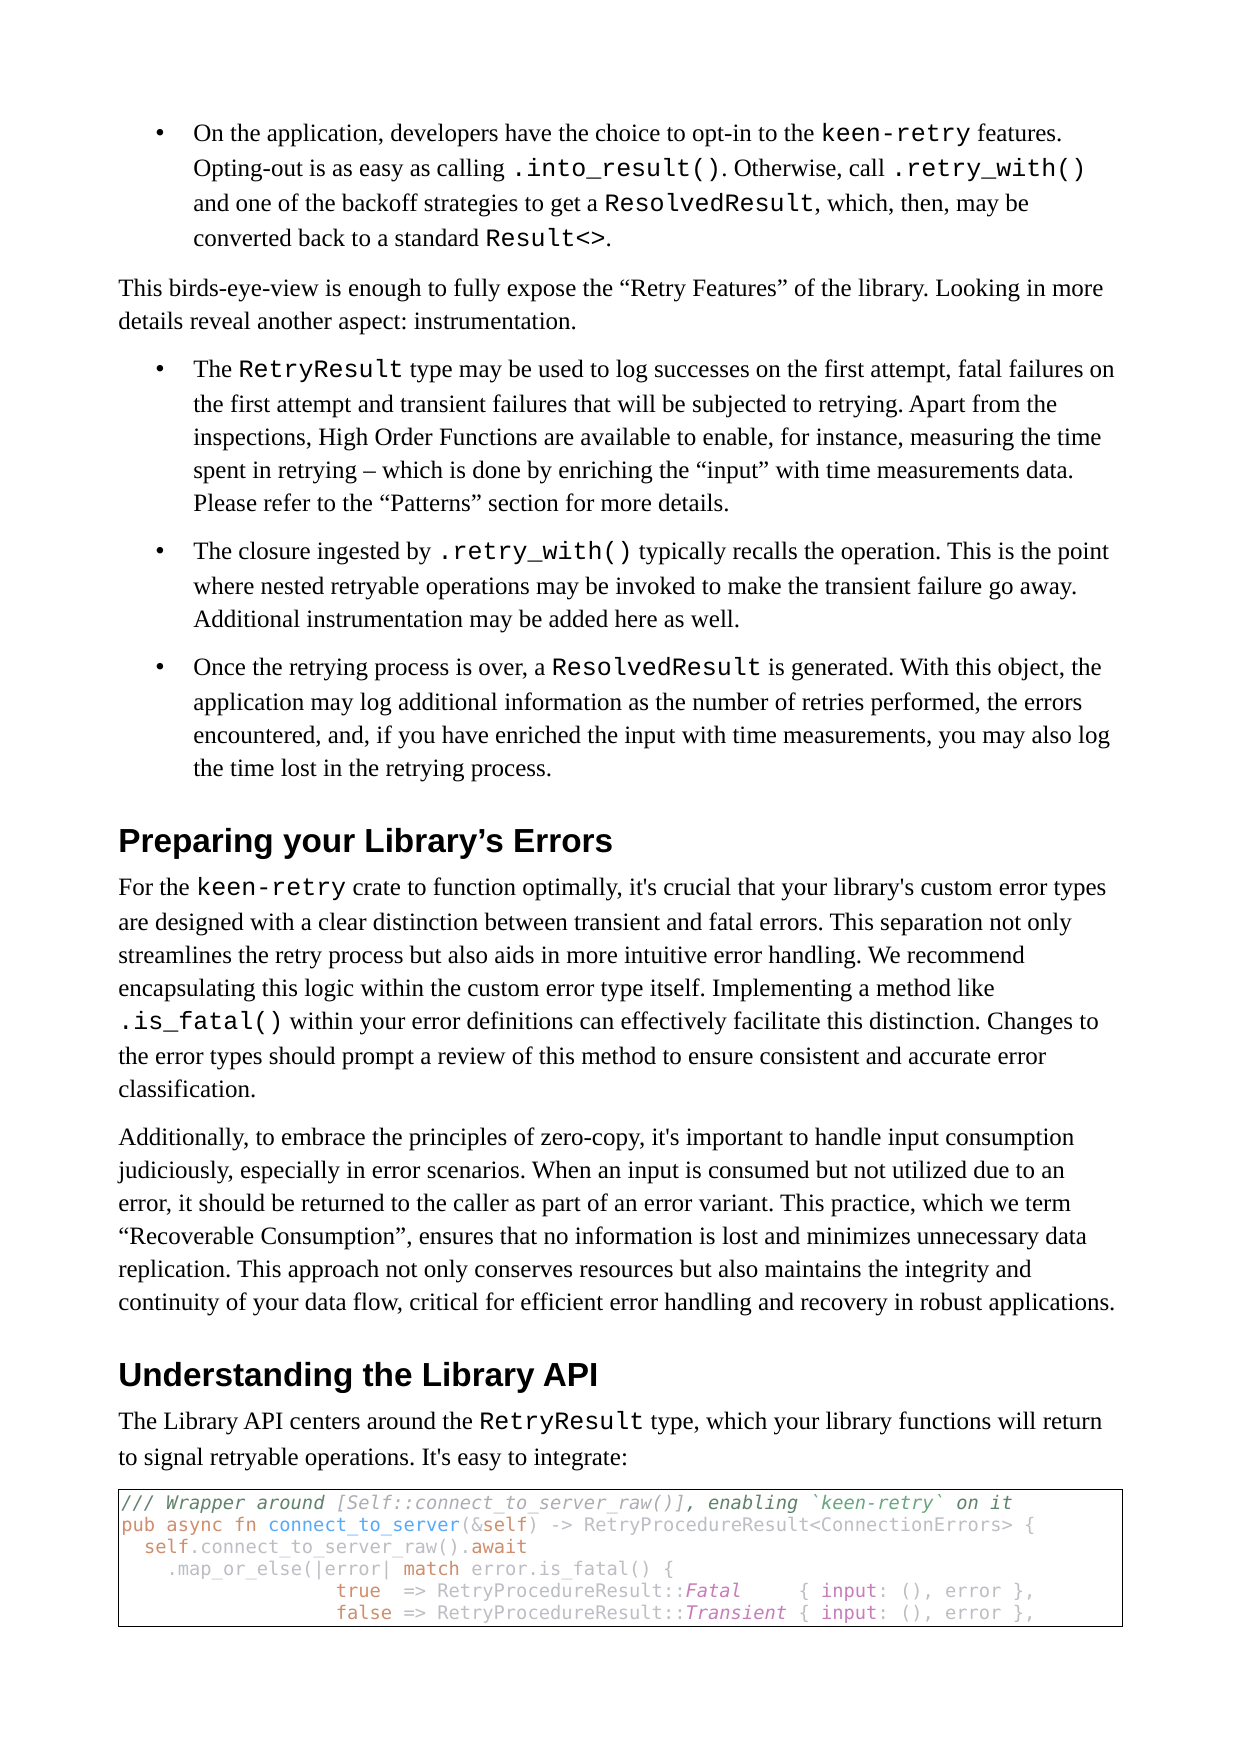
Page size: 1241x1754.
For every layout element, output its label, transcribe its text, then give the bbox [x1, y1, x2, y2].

list The RetryResult type may be used to log successes on the first attempt, fatal failures on the first attempt and transient failures that will be subjected to retrying. Apart from the inspections, High Order Functions are available to enable, for instance, measuring the time spent in retrying – which is done by enriching the “input” with time measurements data. Please refer to the “Patterns” section for more details. [156, 354, 1122, 517]
text The Library API centers around the RetryResult type, which your library functions will return to signal retryable operations. It's easy to integrate: [118, 1406, 1122, 1470]
list Once the retrying process is over, a ResolvedResult is generated. With this object, the application may log additional information as the number of retries performed, the errors encountered, and, if you have enriched the input with time measurements, you may also log the time lost in the retrying process. [156, 652, 1122, 781]
text Additionally, to embrace the principles of zero-copy, it's important to handle input consumption judiciously, especially in error scenarios. When an input is consumed but not utilized due to an error, it should be returned to the caller as part of an error variant. This practice, which we term “Recoverable Consumption”, ensures that no information is lost and minimizes unnecessary data replication. This approach not only conserves resources but also maintains the integrity and continuity of your data flow, critical for efficient error handling and recovery in robust applications. [118, 1122, 1122, 1316]
list On the application, developers have the choice to opt-in to the keen-retry features. Opting-out is as easy as calling .into_result(). Otherwise, call .retry_with() and one of the backoff strategies to get a ResolvedResult, which, then, may be converted back to a standard Result<>. [156, 118, 1122, 254]
list The closure ingested by .retry_with() typically recalls the operation. This is the point where nested retryable operations may be invoked to make the transient failure go away. Additional instrumentation may be added here as well. [156, 536, 1122, 633]
subtitle Preparing your Library’s Errors [118, 821, 1122, 859]
subtitle Understanding the Library API [118, 1356, 1122, 1394]
text This birds-eye-view is enough to fully expose the “Retry Features” of the library. Looking in more details reveal another aspect: instrumentation. [118, 273, 1122, 335]
text For the keen-retry crate to function optimally, it's crucial that your library's custom error types are designed with a clear distinction between transient and fatal errors. This separation not only streamlines the retry process but also aids in more intuitive error handling. We recommend encapsulating this logic within the custom error type itself. Implementing a method like .is_fatal() within your error definitions can effectively facilitate this distinction. Changes to the error types should prompt a review of this method to ensure consistent and accurate error classification. [118, 872, 1122, 1103]
text /// Wrapper around [Self::connect_to_server_raw()], enabling `keen-retry` on it pub async fn connect_to_server(&self) -> RetryProcedureResult<ConnectionErrors> { self.connect_to_server_raw().await .map_or_else(|error| match error.is_fatal() { true => RetryProcedureResult::Fatal { input: (), error }, false => RetryProcedureResult::Transient { input: (), error }, [119, 1490, 1122, 1626]
